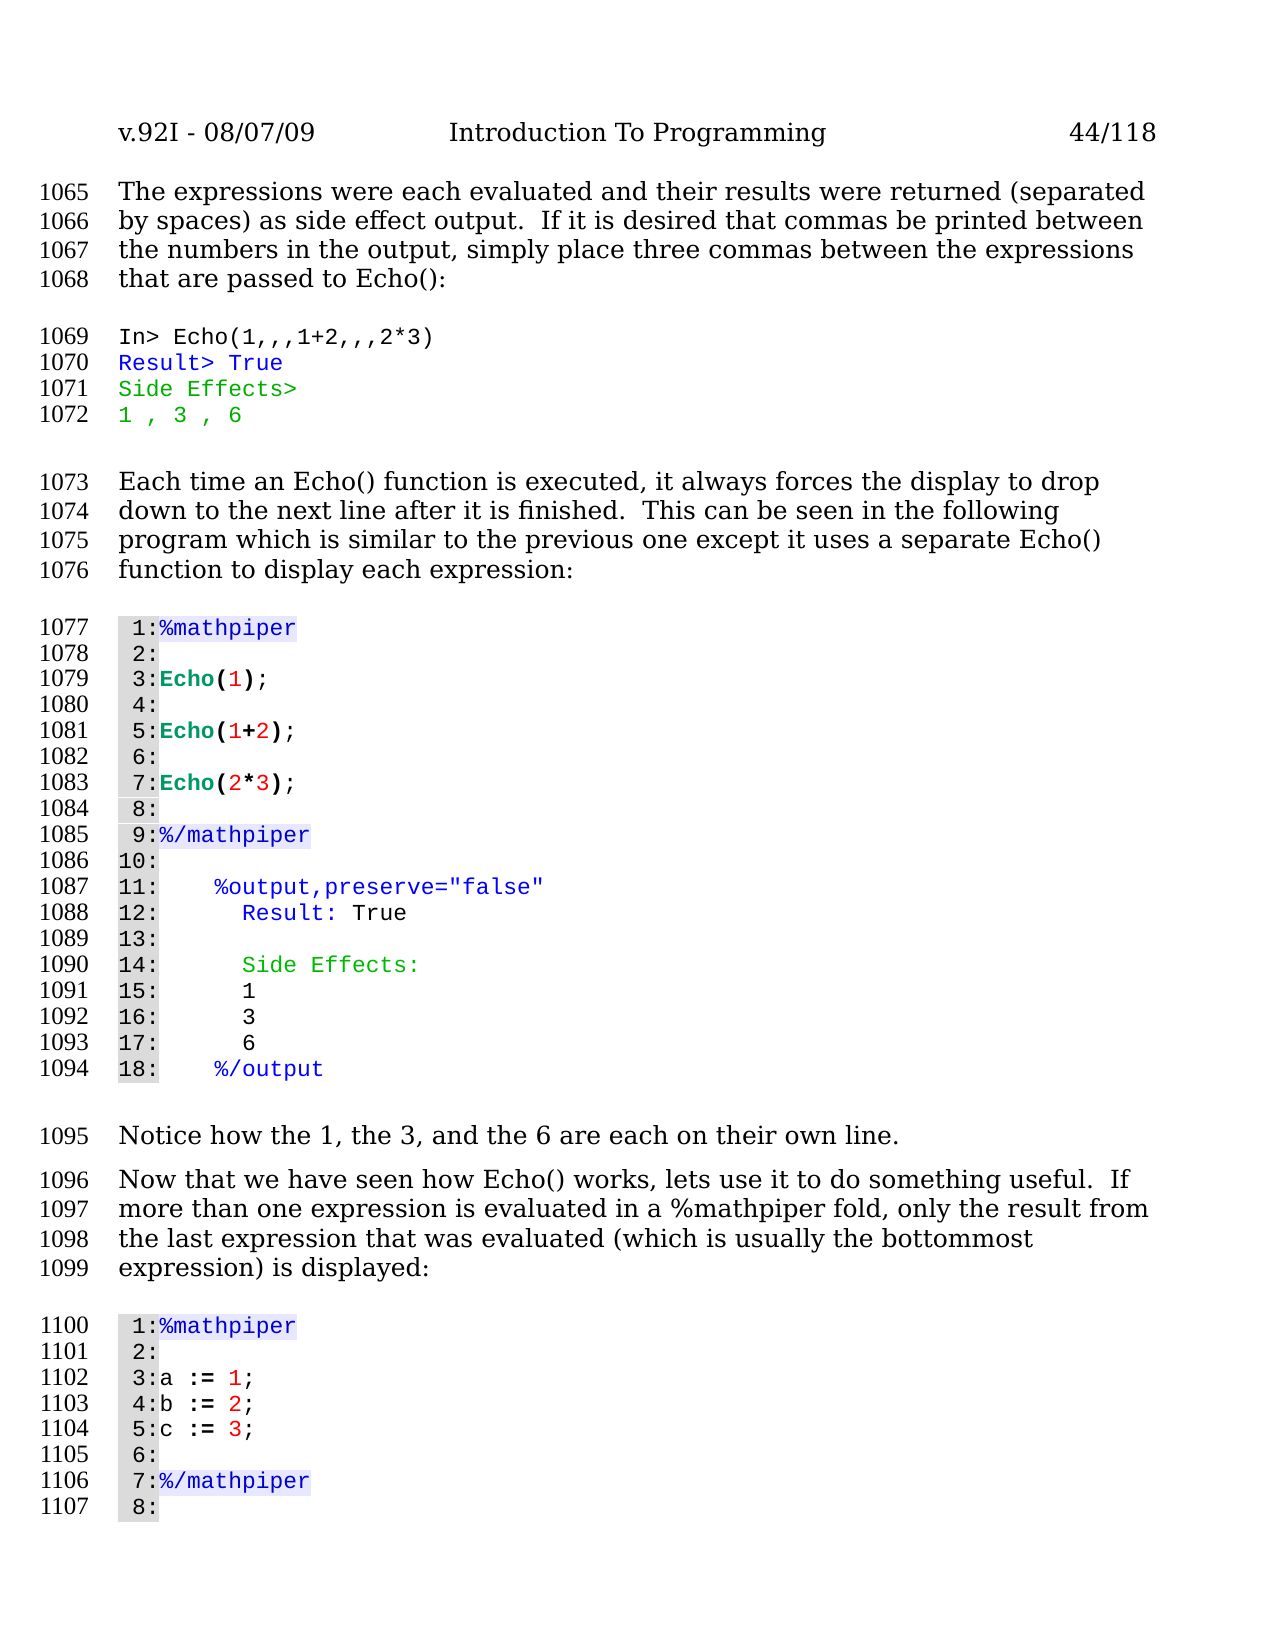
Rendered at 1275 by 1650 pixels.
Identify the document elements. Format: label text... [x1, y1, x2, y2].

text 5:c := 3; [118, 1418, 1157, 1444]
text 13: [118, 927, 1157, 953]
text 7:%/mathpiper [118, 1470, 1157, 1496]
text 10: [118, 849, 1157, 875]
text 8: [118, 797, 1157, 823]
text 12: Result: True [118, 901, 1157, 927]
text 5:Echo(1+2); [118, 720, 1157, 746]
text Side Effects> [118, 377, 1157, 403]
text Notice how the 1, the 3, and the 6 are each on their own line. [118, 1121, 1157, 1150]
text 3:Echo(1); [118, 668, 1157, 694]
text 16: 3 [118, 1005, 1157, 1031]
text 7:Echo(2*3); [118, 772, 1157, 797]
text 6: [118, 1444, 1157, 1470]
text 1 , 3 , 6 [118, 403, 1157, 429]
text 1:%mathpiper [118, 1314, 1157, 1340]
text In> Echo(1,,,1+2,,,2*3) [118, 325, 1157, 351]
text 17: 6 [118, 1031, 1157, 1057]
text Now that we have seen how Echo() works, lets use it to do something useful. If more than one expression is evaluated in a %mathpiper fold, only the result from the last expression that was evaluated (which is usually the bottommost expression) is displayed: [118, 1165, 1157, 1282]
text 14: Side Effects: [118, 953, 1157, 979]
text 2: [118, 1340, 1157, 1366]
text 9:%/mathpiper [118, 823, 1157, 849]
text 2: [118, 642, 1157, 668]
text 8: [118, 1496, 1157, 1522]
text The expressions were each evaluated and their results were returned (separated by spaces) as side effect output. If it is desired that commas be printed between the numbers in the output, simply place three commas between the expressions that are passed to Echo(): [118, 177, 1157, 293]
text Result> True [118, 351, 1157, 377]
text 3:a := 1; [118, 1366, 1157, 1392]
text 4: [118, 694, 1157, 720]
text 6: [118, 746, 1157, 772]
text 1:%mathpiper [118, 616, 1157, 642]
text 11: %output,preserve="false" [118, 875, 1157, 901]
text 15: 1 [118, 979, 1157, 1005]
text Each time an Echo() function is executed, it always forces the display to drop down to the next line after it is finished. This can be seen in the following program which is similar to the previous one except it uses a separate Echo() function to display each expression: [118, 467, 1157, 584]
text 18: %/output [118, 1057, 1157, 1083]
text 4:b := 2; [118, 1392, 1157, 1418]
